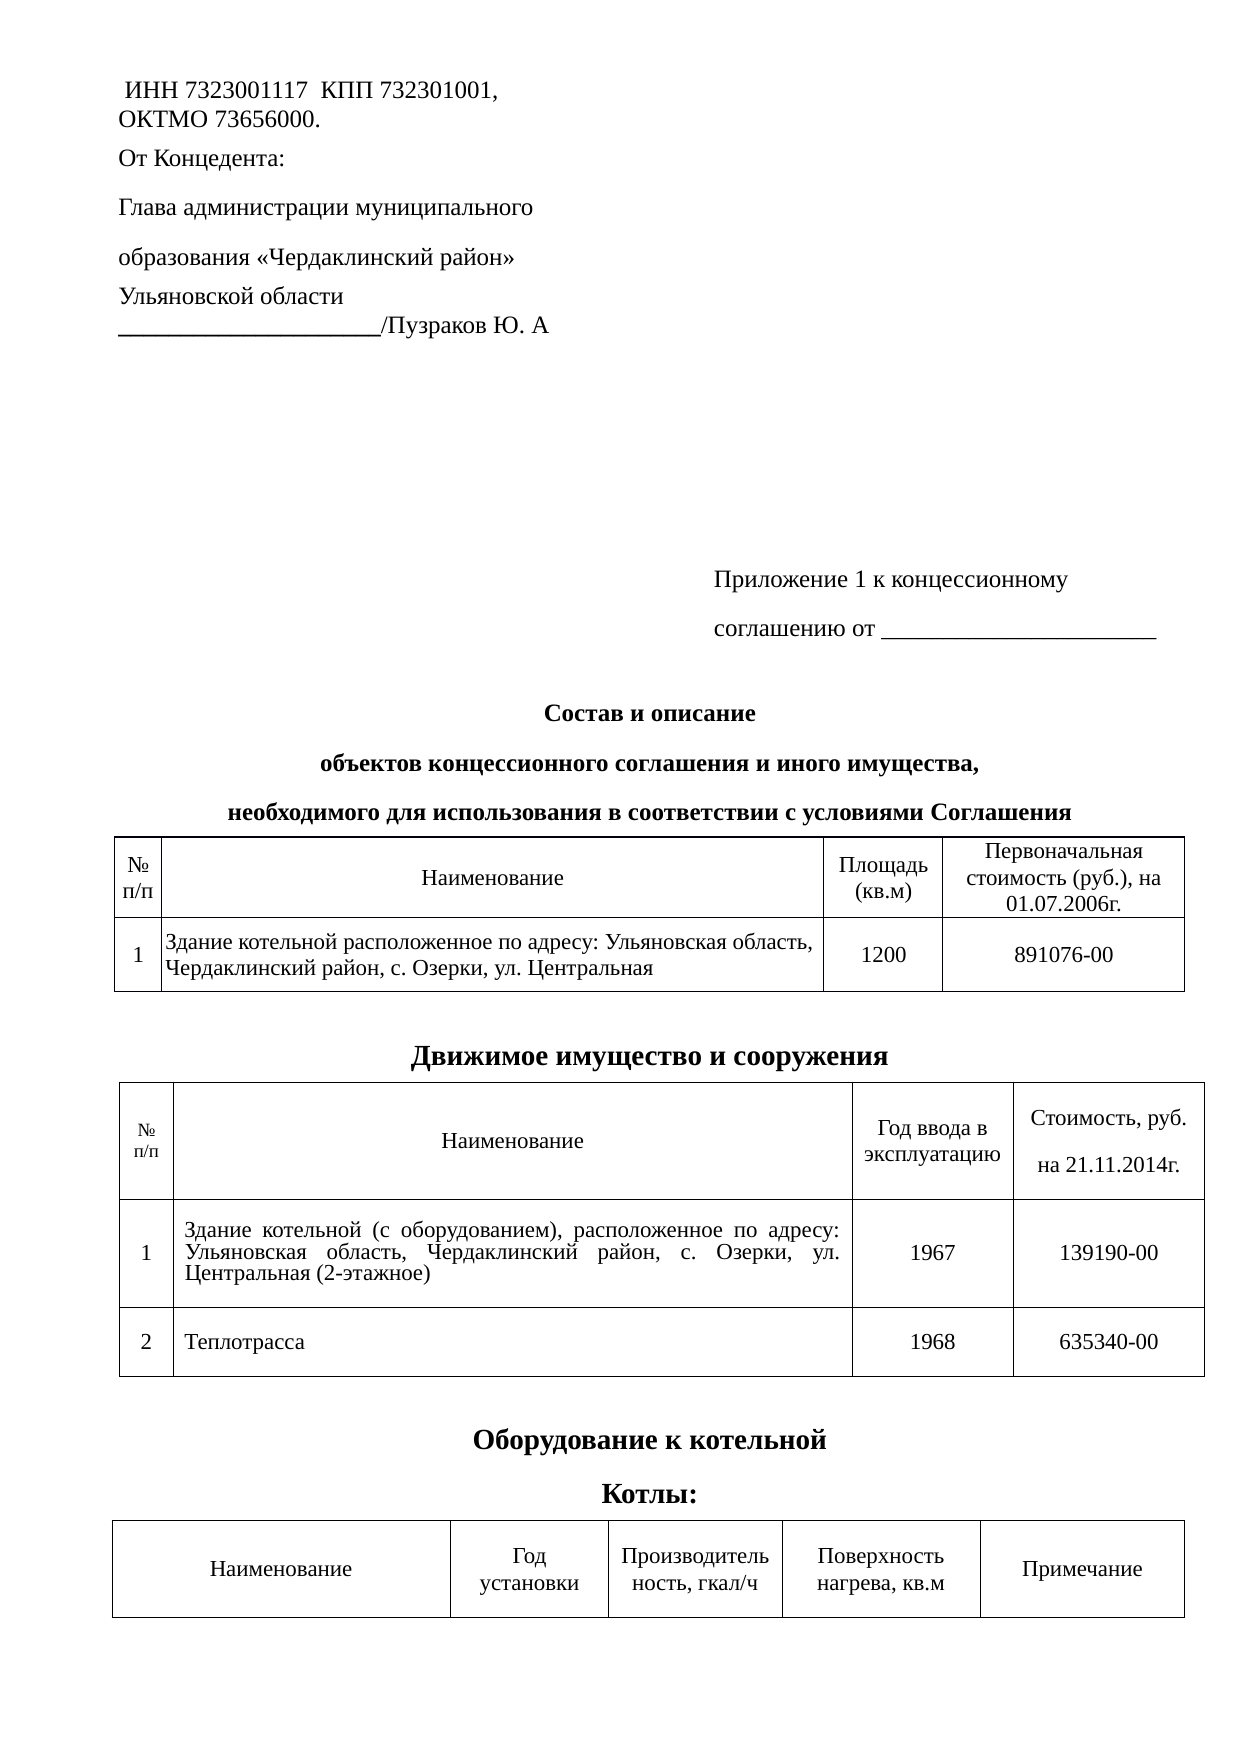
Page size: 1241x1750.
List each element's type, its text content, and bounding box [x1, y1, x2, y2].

text необходимого для использования в соответствии с условиями Соглашения [118, 797, 1181, 826]
table_header Наименование [113, 1521, 450, 1617]
table_cell 1967 [853, 1200, 1013, 1307]
table_header Приложение 1 к концессионному соглашению от ______________________ [703, 553, 1180, 652]
table_cell ИНН 7323001117 КПП 732301001, ОКТМО 73656000. От Концедента: Глава администрации муниципального образования «Чердаклинский район» Ульяновской области _____________________/Пузраков Ю. А [107, 75, 649, 388]
table_cell 635340-00 [1014, 1308, 1204, 1376]
text Состав и описание [118, 698, 1181, 727]
table_cell 1 [115, 918, 161, 991]
table_header № п/п [115, 838, 161, 917]
table_cell Здание котельной (с оборудованием), расположенное по адресу: Ульяновская область, Чердаклинский район, с. Озерки, ул. Центральная (2-этажное) [174, 1200, 852, 1307]
table_cell 1968 [853, 1308, 1013, 1376]
table_header Первоначальная стоимость (руб.), на 01.07.2006г. [943, 838, 1184, 917]
table_header Наименование [162, 838, 823, 917]
text объектов концессионного соглашения и иного имущества, [118, 748, 1181, 776]
table_header Площадь (кв.м) [824, 838, 942, 917]
table_cell 2 [120, 1308, 173, 1376]
table_header № п/п [120, 1083, 173, 1199]
table_header Примечание [981, 1521, 1184, 1617]
table_header Производительность, гкал/ч [609, 1521, 782, 1617]
table_cell 1200 [824, 918, 942, 991]
table_cell Теплотрасса [174, 1308, 852, 1376]
table_cell 139190-00 [1014, 1200, 1204, 1307]
table_header Год ввода в эксплуатацию [853, 1083, 1013, 1199]
text Движимое имущество и сооружения [118, 1038, 1181, 1071]
table_cell [649, 75, 1192, 388]
table_header Стоимость, руб. на 21.11.2014г. [1014, 1083, 1204, 1199]
table_header Поверхность нагрева, кв.м [783, 1521, 980, 1617]
text Оборудование к котельной [118, 1422, 1181, 1456]
table_cell 1 [120, 1200, 173, 1307]
table_header Год установки [451, 1521, 608, 1617]
table_cell Здание котельной расположенное по адресу: Ульяновская область, Чердаклинский район, с. Озерки, ул. Центральная [162, 918, 823, 991]
table_header Наименование [174, 1083, 852, 1199]
text Котлы: [118, 1476, 1181, 1510]
table_header [107, 553, 702, 652]
table_cell 891076-00 [943, 918, 1184, 991]
